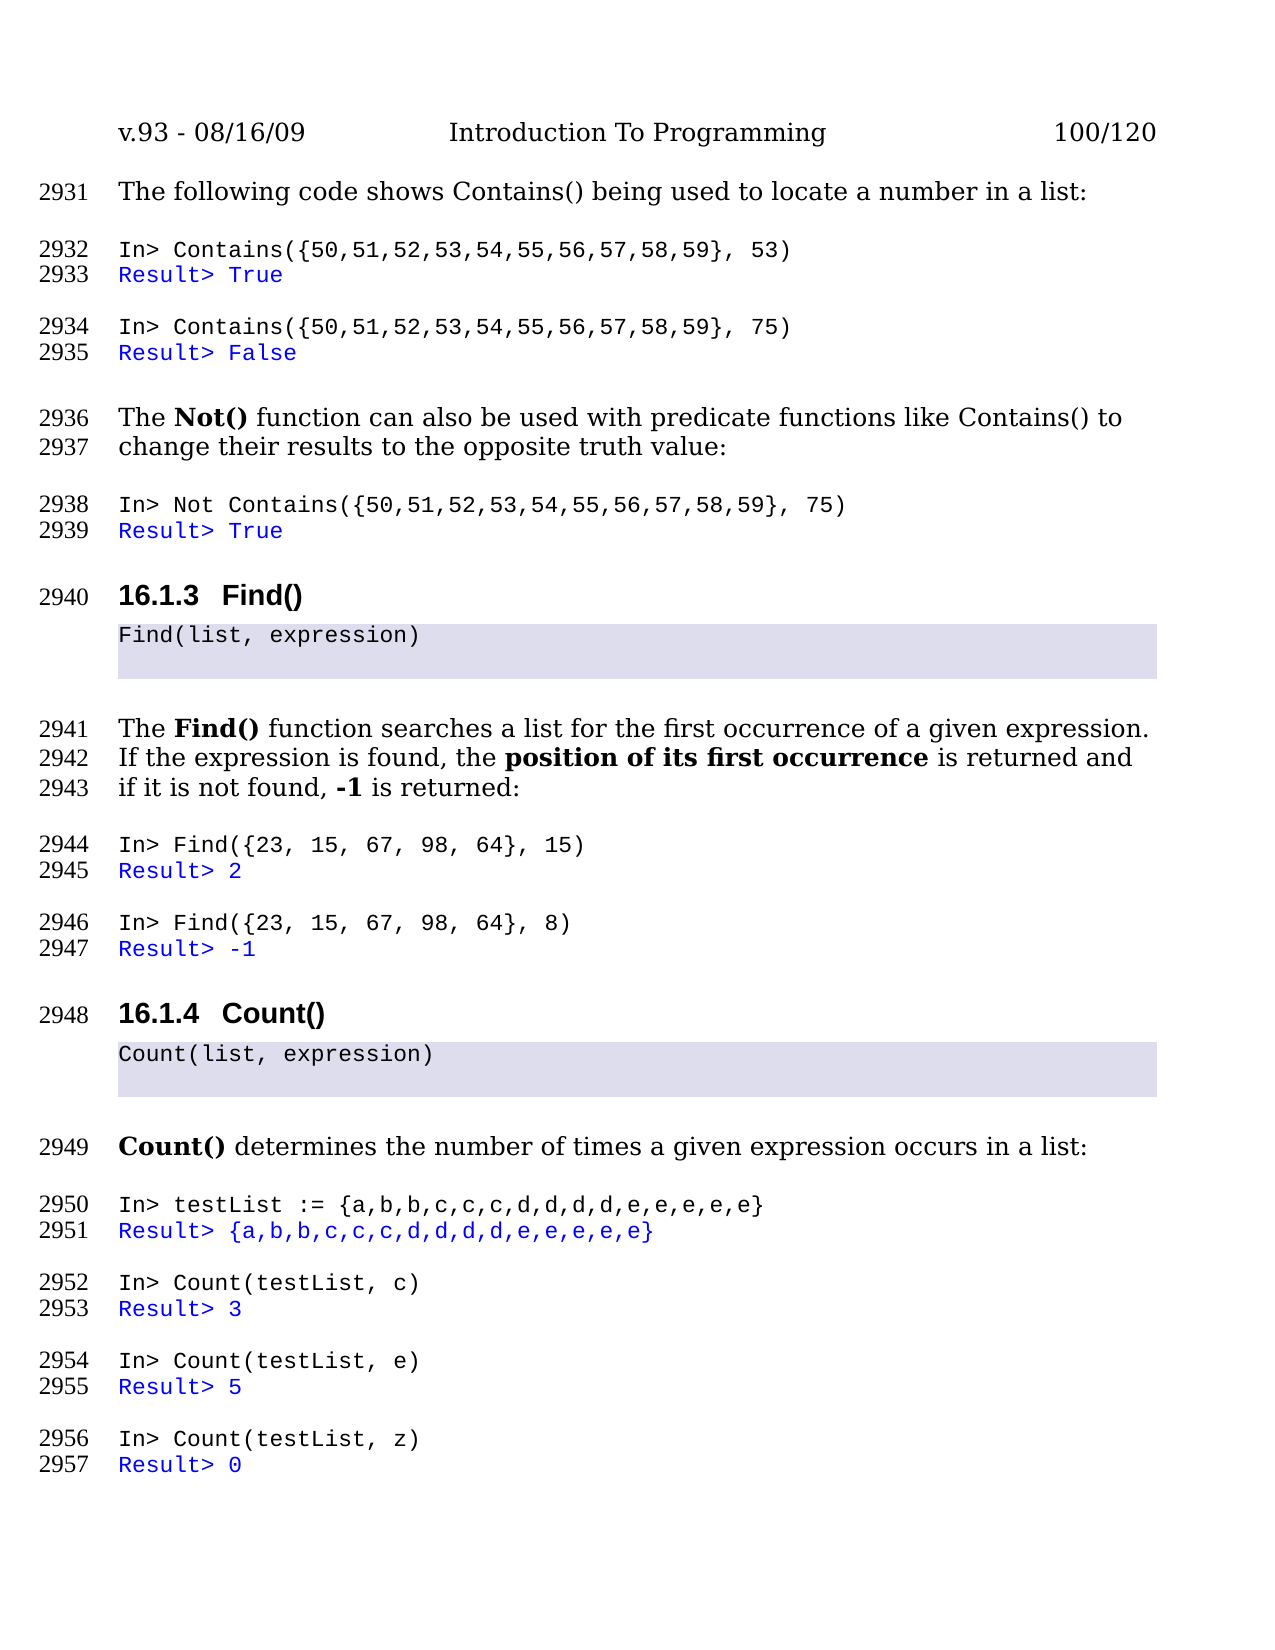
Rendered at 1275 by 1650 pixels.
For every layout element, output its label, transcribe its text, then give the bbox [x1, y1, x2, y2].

text Result> 3 [118, 1297, 1157, 1323]
text Count() determines the number of times a given expression occurs in a list: [118, 1132, 1157, 1162]
text Result> True [118, 519, 1157, 545]
text In> Count(testList, e) [118, 1349, 1157, 1375]
text In> Count(testList, c) [118, 1272, 1157, 1297]
subtitle Count() [118, 997, 1157, 1030]
text In> testList := {a,b,b,c,c,c,d,d,d,d,e,e,e,e,e} [118, 1194, 1157, 1220]
text In> Count(testList, z) [118, 1427, 1157, 1453]
text The Find() function searches a list for the first occurrence of a given expression. If the expression is found, the position of its first occurrence is returned and if it is not found, -1 is returned: [118, 714, 1157, 802]
text In> Not Contains({50,51,52,53,54,55,56,57,58,59}, 75) [118, 493, 1157, 519]
text Result> -1 [118, 938, 1157, 963]
text Result> 0 [118, 1453, 1157, 1479]
text In> Find({23, 15, 67, 98, 64}, 15) [118, 834, 1157, 860]
text In> Contains({50,51,52,53,54,55,56,57,58,59}, 53) [118, 238, 1157, 264]
text Result> 5 [118, 1375, 1157, 1401]
text The following code shows Contains() being used to locate a number in a list: [118, 177, 1157, 206]
text The Not() function can also be used with predicate functions like Contains() to change their results to the opposite truth value: [118, 402, 1157, 461]
text Result> False [118, 342, 1157, 368]
table_header Count(list, expression) [118, 1042, 1157, 1097]
text In> Find({23, 15, 67, 98, 64}, 8) [118, 912, 1157, 938]
subtitle Find() [118, 578, 1157, 611]
table_header Find(list, expression) [118, 624, 1157, 679]
text Result> 2 [118, 860, 1157, 886]
text In> Contains({50,51,52,53,54,55,56,57,58,59}, 75) [118, 316, 1157, 342]
text Result> True [118, 264, 1157, 290]
text Result> {a,b,b,c,c,c,d,d,d,d,e,e,e,e,e} [118, 1220, 1157, 1246]
